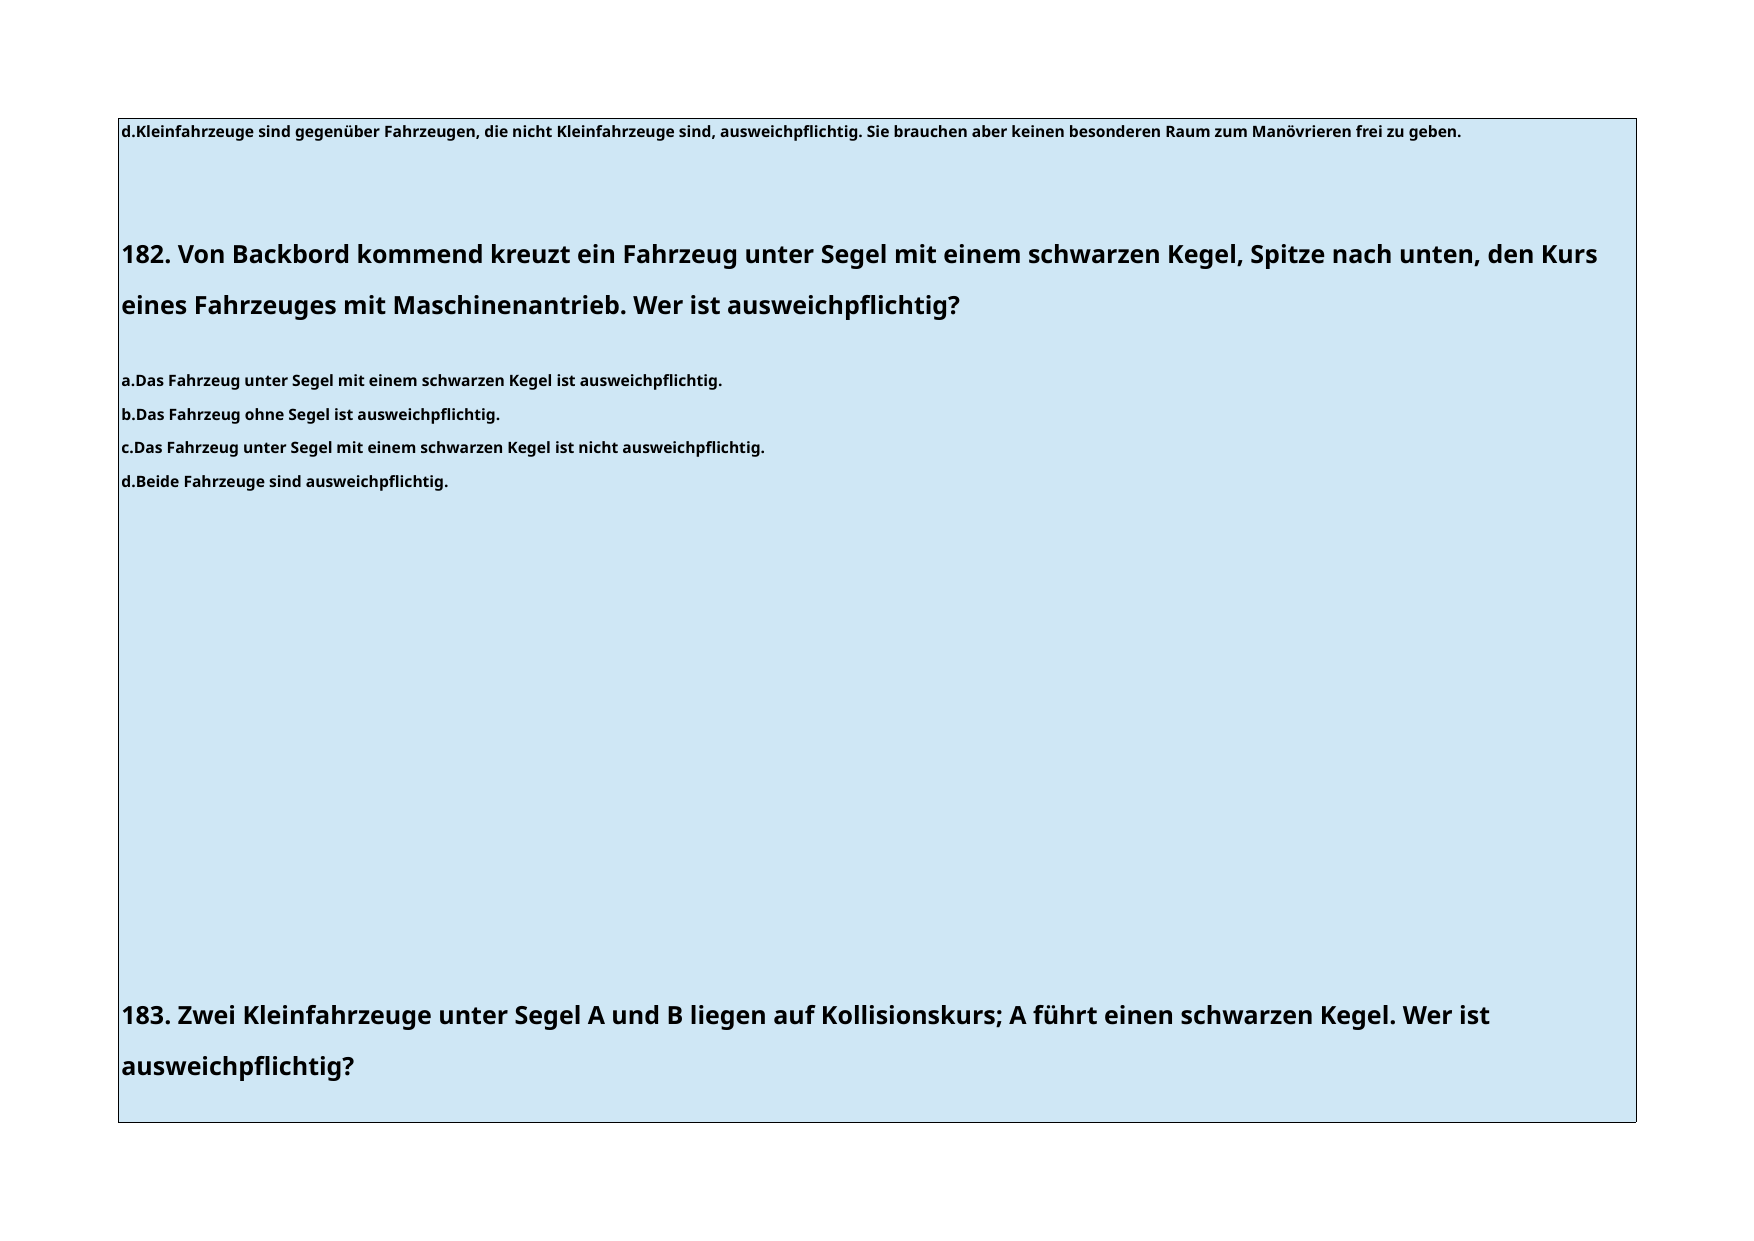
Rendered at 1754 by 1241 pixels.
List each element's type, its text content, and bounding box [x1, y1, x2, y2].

list Kleinfahrzeuge sind gegenüber Fahrzeugen, die nicht Kleinfahrzeuge sind, ausweichpflichtig. Sie brauchen aber keinen besonderen Raum zum Manövrieren frei zu geben. [121, 121, 1633, 142]
list Das Fahrzeug unter Segel mit einem schwarzen Kegel ist ausweichpflichtig. [121, 370, 1633, 391]
list Das Fahrzeug ohne Segel ist ausweichpflichtig. [121, 404, 1633, 425]
list Das Fahrzeug unter Segel mit einem schwarzen Kegel ist nicht ausweichpflichtig. [121, 437, 1633, 458]
text 183. Zwei Kleinfahrzeuge unter Segel A und B liegen auf Kollisionskurs; A führt einen schwarzen Kegel. Wer ist ausweichpflichtig? [121, 998, 1633, 1083]
text 182. Von Backbord kommend kreuzt ein Fahrzeug unter Segel mit einem schwarzen Kegel, Spitze nach unten, den Kurs eines Fahrzeuges mit Maschinenantrieb. Wer ist ausweichpflichtig? [121, 237, 1633, 322]
list Beide Fahrzeuge sind ausweichpflichtig. [121, 471, 1633, 492]
